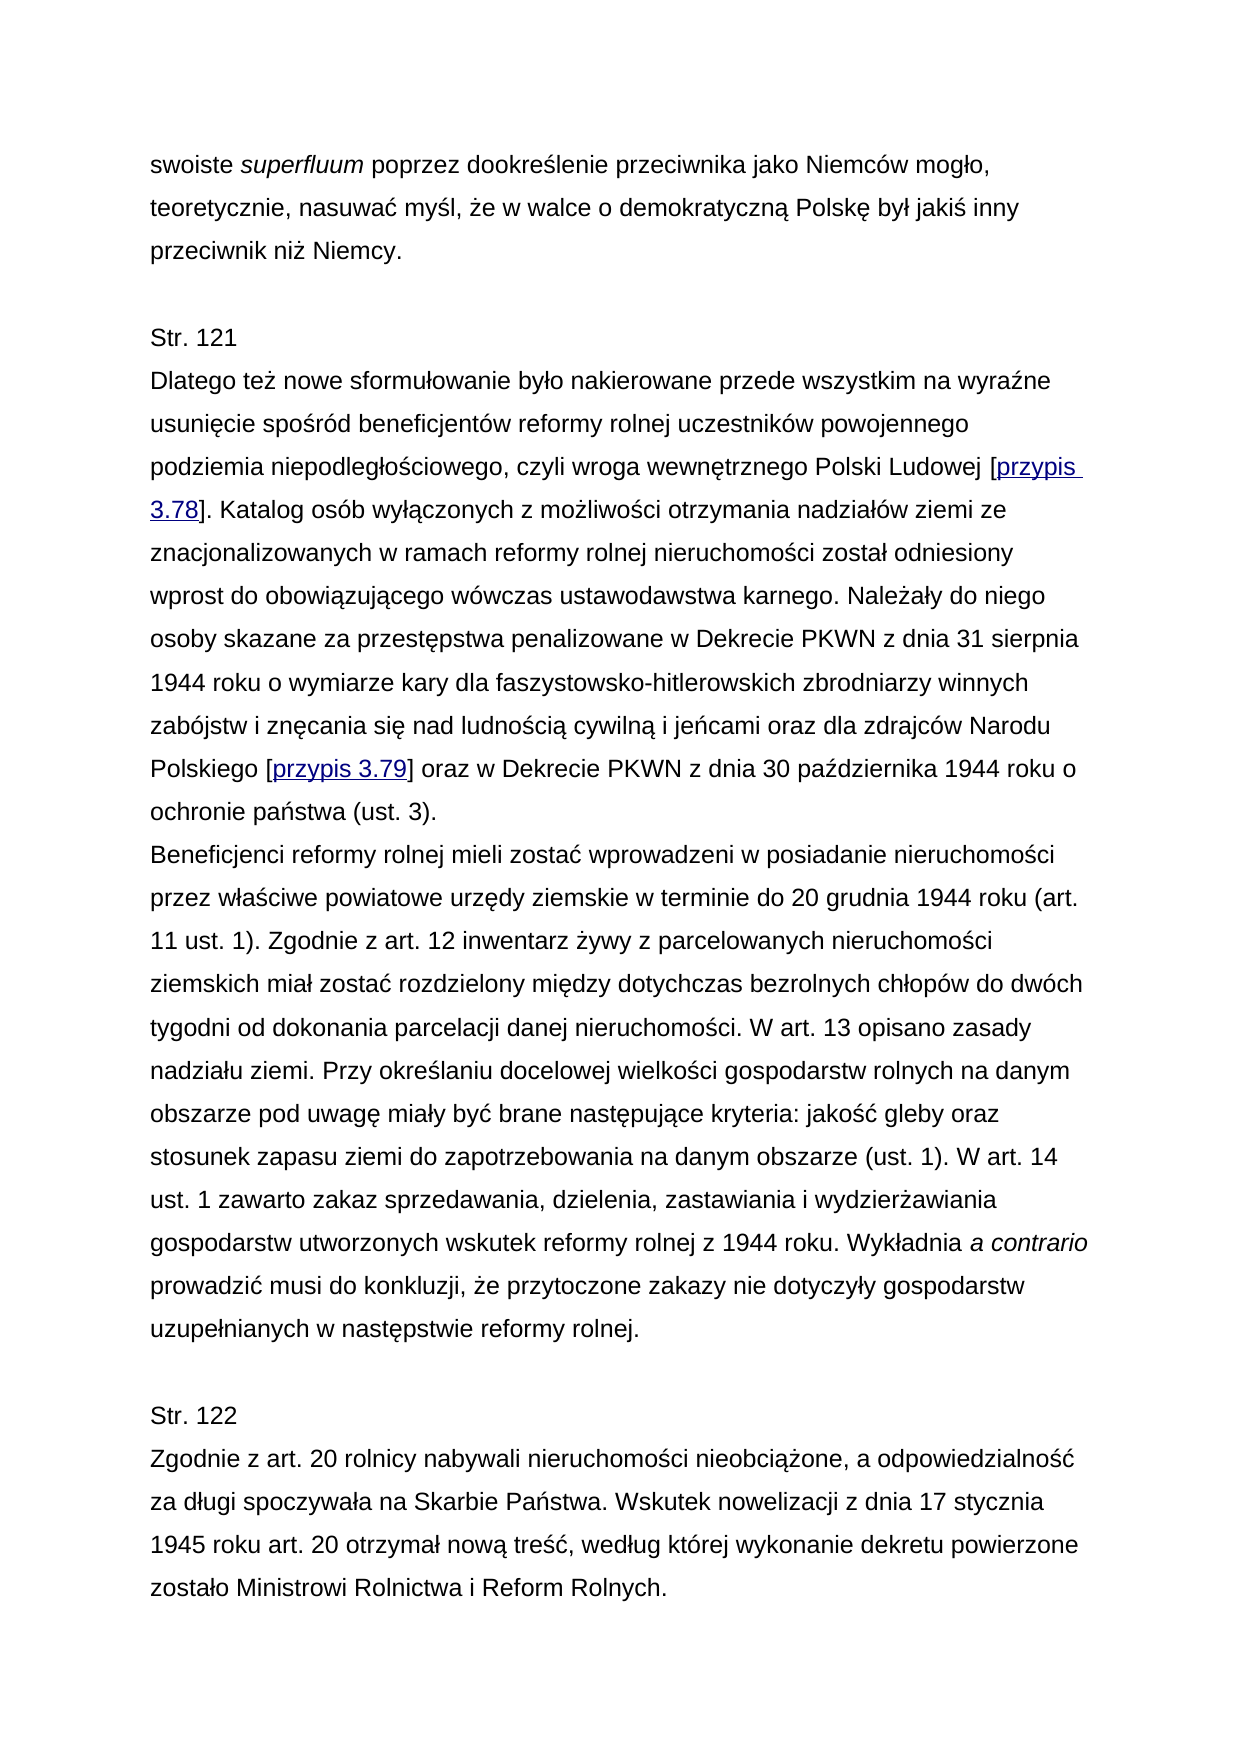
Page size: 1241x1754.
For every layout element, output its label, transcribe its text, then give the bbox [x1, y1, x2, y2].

text Dlatego też nowe sformułowanie było nakierowane przede wszystkim na wyraźne usunięcie spośród beneficjentów reformy rolnej uczestników powojennego podziemia niepodległościowego, czyli wroga wewnętrznego Polski Ludowej [przypis 3.78]. Katalog osób wyłączonych z możliwości otrzymania nadziałów ziemi ze znacjonalizowanych w ramach reformy rolnej nieruchomości został odniesiony wprost do obowiązującego wówczas ustawodawstwa karnego. Należały do niego osoby skazane za przestępstwa penalizowane w Dekrecie PKWN z dnia 31 sierpnia 1944 roku o wymiarze kary dla faszystowsko-hitlerowskich zbrodniarzy winnych zabójstw i znęcania się nad ludnością cywilną i jeńcami oraz dla zdrajców Narodu Polskiego [przypis 3.79] oraz w Dekrecie PKWN z dnia 30 października 1944 roku o ochronie państwa (ust. 3). [150, 366, 1090, 826]
text Str. 122 [150, 1401, 1090, 1429]
text Str. 121 [150, 322, 1090, 351]
text swoiste superfluum poprzez dookreślenie przeciwnika jako Niemców mogło, teoretycznie, nasuwać myśl, że w walce o demokratyczną Polskę był jakiś inny przeciwnik niż Niemcy. [150, 150, 1090, 265]
text Beneficjenci reformy rolnej mieli zostać wprowadzeni w posiadanie nieruchomości przez właściwe powiatowe urzędy ziemskie w terminie do 20 grudnia 1944 roku (art. 11 ust. 1). Zgodnie z art. 12 inwentarz żywy z parcelowanych nieruchomości ziemskich miał zostać rozdzielony między dotychczas bezrolnych chłopów do dwóch tygodni od dokonania parcelacji danej nieruchomości. W art. 13 opisano zasady nadziału ziemi. Przy określaniu docelowej wielkości gospodarstw rolnych na danym obszarze pod uwagę miały być brane następujące kryteria: jakość gleby oraz stosunek zapasu ziemi do zapotrzebowania na danym obszarze (ust. 1). W art. 14 ust. 1 zawarto zakaz sprzedawania, dzielenia, zastawiania i wydzierżawiania gospodarstw utworzonych wskutek reformy rolnej z 1944 roku. Wykładnia a contrario prowadzić musi do konkluzji, że przytoczone zakazy nie dotyczyły gospodarstw uzupełnianych w następstwie reformy rolnej. [150, 840, 1090, 1343]
text Zgodnie z art. 20 rolnicy nabywali nieruchomości nieobciążone, a odpowiedzialność za długi spoczywała na Skarbie Państwa. Wskutek nowelizacji z dnia 17 stycznia 1945 roku art. 20 otrzymał nową treść, według której wykonanie dekretu powierzone zostało Ministrowi Rolnictwa i Reform Rolnych. [150, 1444, 1090, 1602]
